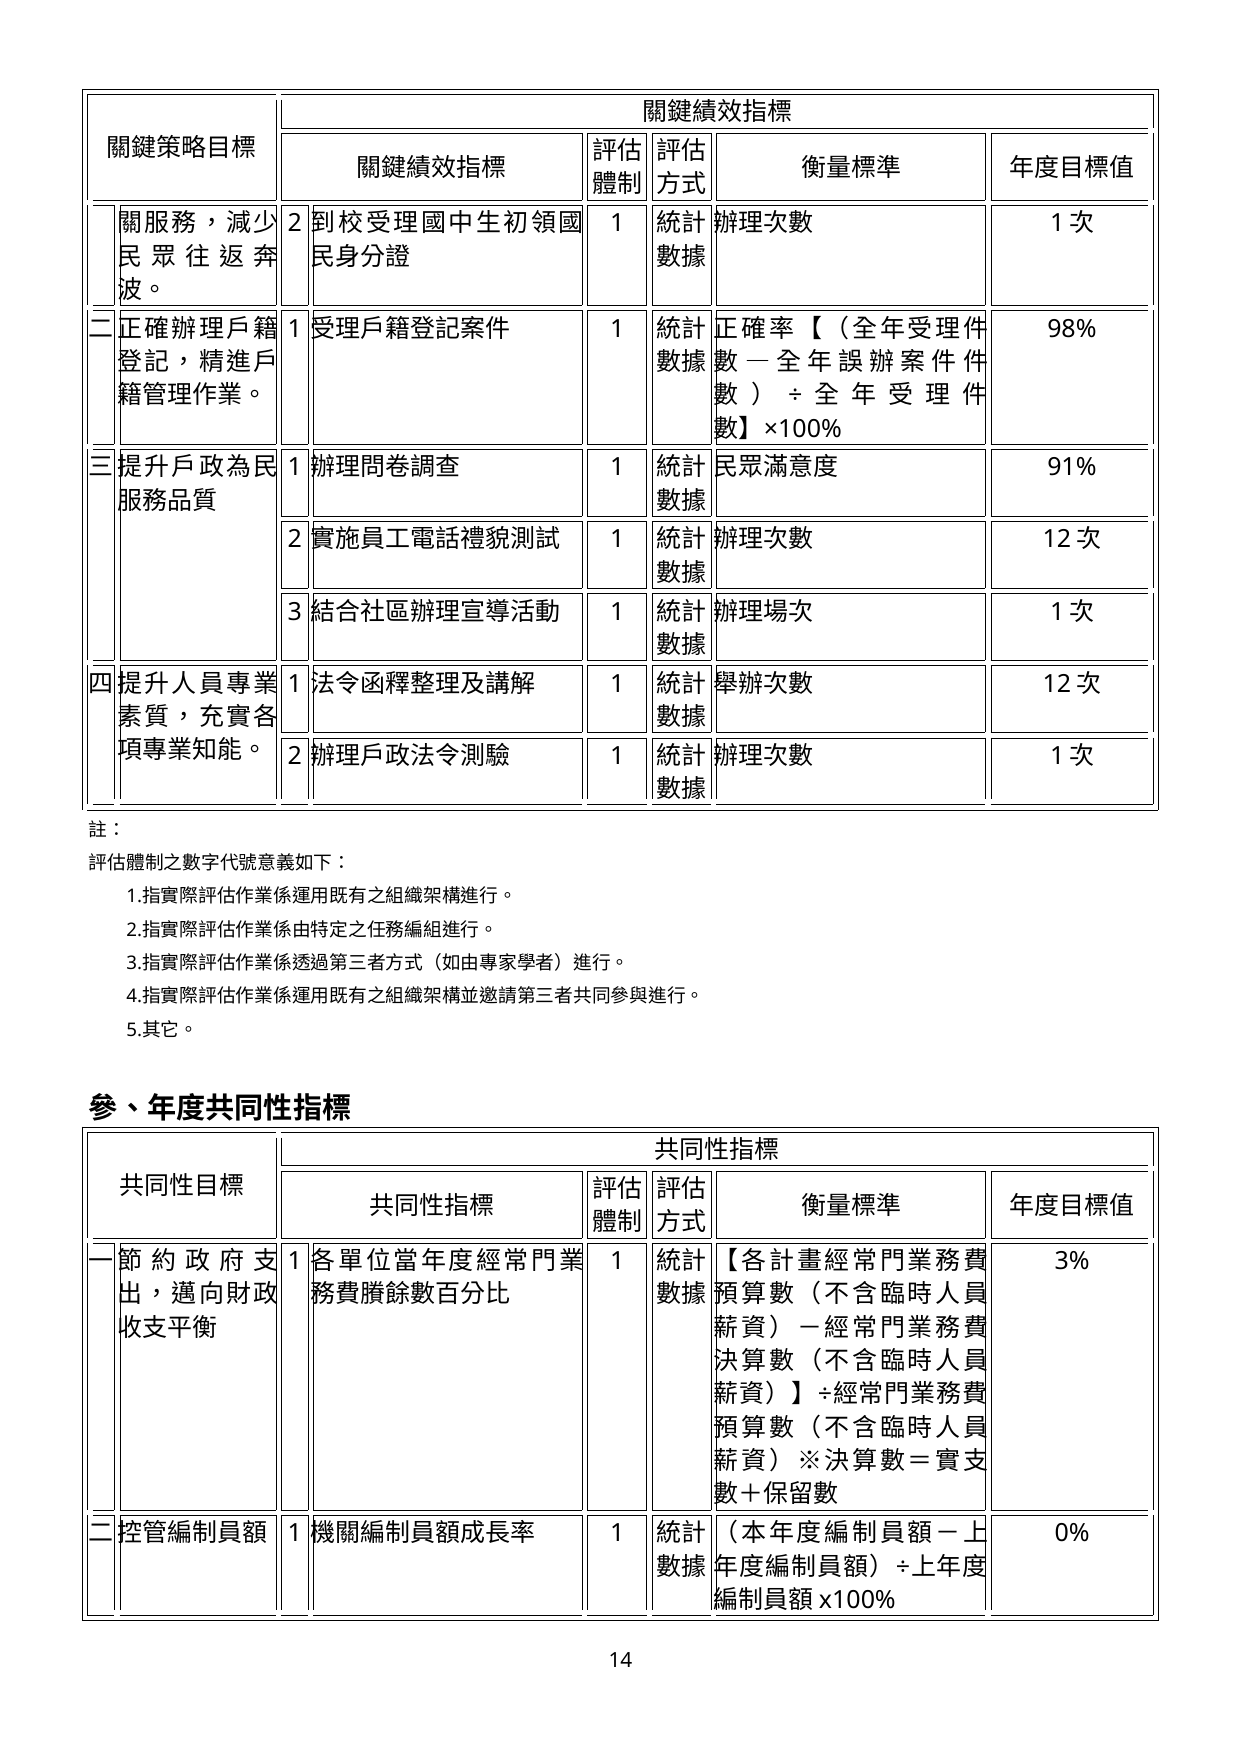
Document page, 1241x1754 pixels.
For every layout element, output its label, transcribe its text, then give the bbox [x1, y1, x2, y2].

table_cell 結合社區辦理宣導活動 [311, 588, 585, 660]
table_cell 統計數據 [649, 1510, 714, 1615]
table_cell 節約政府支出，邁向財政收支平衡 [117, 1238, 278, 1509]
table_cell 1 [585, 305, 649, 444]
table_cell 2 [278, 516, 311, 588]
table_cell 98% [988, 305, 1156, 444]
table_cell 1次 [988, 732, 1156, 804]
text 1.指實際評估作業係運用既有之組織架構進行。 [89, 876, 1152, 909]
table_cell 1 [585, 516, 649, 588]
table_cell 【各計畫經常門業務費預算數（不含臨時人員薪資）－經常門業務費決算數（不含臨時人員薪資）】÷經常門業務費預算數（不含臨時人員薪資）※決算數＝實支數＋保留數 [714, 1238, 988, 1509]
table_cell 關鍵績效指標 [278, 128, 585, 199]
table_cell 民眾滿意度 [714, 444, 988, 516]
table_cell 辦理戶政法令測驗 [311, 732, 585, 804]
table_cell 三 [85, 444, 117, 660]
text 3.指實際評估作業係透過第三者方式（如由專家學者）進行。 [89, 943, 1152, 976]
table_cell 91% [988, 444, 1156, 516]
table_cell 提升戶政為民服務品質 [117, 444, 278, 660]
table_cell 四 [85, 660, 117, 804]
table_cell 舉辦次數 [714, 660, 988, 732]
table_cell 年度目標值 [988, 1165, 1156, 1237]
table_cell （本年度編制員額－上年度編制員額）÷上年度編制員額x100% [714, 1510, 988, 1615]
table_cell 統計數據 [649, 588, 714, 660]
table_cell 評估 方式 [649, 1166, 714, 1237]
table_header 共同性指標 [278, 1128, 1156, 1165]
table_cell 辦理次數 [714, 516, 988, 588]
table_cell 辦理次數 [714, 732, 988, 804]
table_cell 統計數據 [649, 305, 714, 444]
table_cell 評估 體制 [585, 129, 649, 199]
table_cell 統計數據 [649, 1238, 714, 1509]
table_cell 12次 [988, 660, 1156, 732]
table_cell 統計數據 [649, 732, 714, 804]
text 註： [89, 811, 1152, 843]
table_cell 關服務，減少民眾往返奔波。 [117, 200, 278, 305]
table_cell 1次 [988, 588, 1156, 660]
table_cell 一 [85, 1238, 117, 1509]
table_cell 統計數據 [649, 660, 714, 732]
text 參、年度共同性指標 [89, 1085, 1152, 1127]
table_cell 實施員工電話禮貌測試 [311, 516, 585, 588]
text 5.其它。 [89, 1009, 1152, 1043]
table_cell 1 [278, 660, 311, 732]
table_cell 1 [585, 660, 649, 732]
table_cell 評估 方式 [649, 129, 714, 199]
table_cell 評估 體制 [585, 1166, 649, 1237]
text 2.指實際評估作業係由特定之任務編組進行。 [89, 909, 1152, 943]
table_cell 1 [278, 305, 311, 444]
table_cell 1 [585, 588, 649, 660]
table_cell 1次 [988, 200, 1156, 305]
table_cell 2 [278, 732, 311, 804]
table_header 關鍵策略目標 [85, 90, 278, 199]
table_cell 1 [585, 200, 649, 305]
table_cell 到校受理國中生初領國民身分證 [311, 200, 585, 305]
table_cell 提升人員專業素質，充實各項專業知能。 [117, 660, 278, 804]
table_cell 1 [585, 444, 649, 516]
table_cell 正確率【（全年受理件數—全年誤辦案件件數）÷全年受理件數】×100% [714, 305, 988, 444]
table_cell 二 [85, 305, 117, 444]
table_cell 12次 [988, 516, 1156, 588]
table_cell 1 [585, 732, 649, 804]
table_cell 辦理場次 [714, 588, 988, 660]
table_cell 機關編制員額成長率 [311, 1510, 585, 1615]
table_cell 年度目標值 [988, 128, 1156, 199]
table_cell 3% [988, 1238, 1156, 1509]
table_cell 受理戶籍登記案件 [311, 305, 585, 444]
table_header 關鍵績效指標 [278, 90, 1156, 127]
table_cell 共同性指標 [278, 1165, 585, 1237]
text 評估體制之數字代號意義如下： [89, 843, 1152, 876]
table_cell 控管編制員額 [117, 1510, 278, 1615]
table_cell 辦理次數 [714, 200, 988, 305]
table_cell 各單位當年度經常門業務費賸餘數百分比 [311, 1238, 585, 1509]
table_cell 1 [585, 1510, 649, 1615]
table_cell 3 [278, 588, 311, 660]
table_header 共同性目標 [85, 1128, 278, 1237]
table_cell 統計數據 [649, 200, 714, 305]
text 4.指實際評估作業係運用既有之組織架構並邀請第三者共同參與進行。 [89, 976, 1152, 1009]
table_cell 辦理問卷調查 [311, 444, 585, 516]
table_cell 1 [278, 444, 311, 516]
table_cell 衡量標準 [714, 1166, 988, 1237]
table_cell 法令函釋整理及講解 [311, 660, 585, 732]
table_cell 1 [278, 1238, 311, 1509]
table_cell 統計數據 [649, 444, 714, 516]
table_cell 正確辦理戶籍登記，精進戶籍管理作業。 [117, 305, 278, 444]
table_cell 二 [85, 1510, 117, 1615]
table_cell 衡量標準 [714, 129, 988, 199]
table_cell 1 [585, 1238, 649, 1509]
table_cell 1 [278, 1510, 311, 1615]
table_cell 2 [278, 200, 311, 305]
table_cell 0% [988, 1510, 1156, 1615]
table_cell 統計數據 [649, 516, 714, 588]
table_cell [85, 200, 117, 305]
